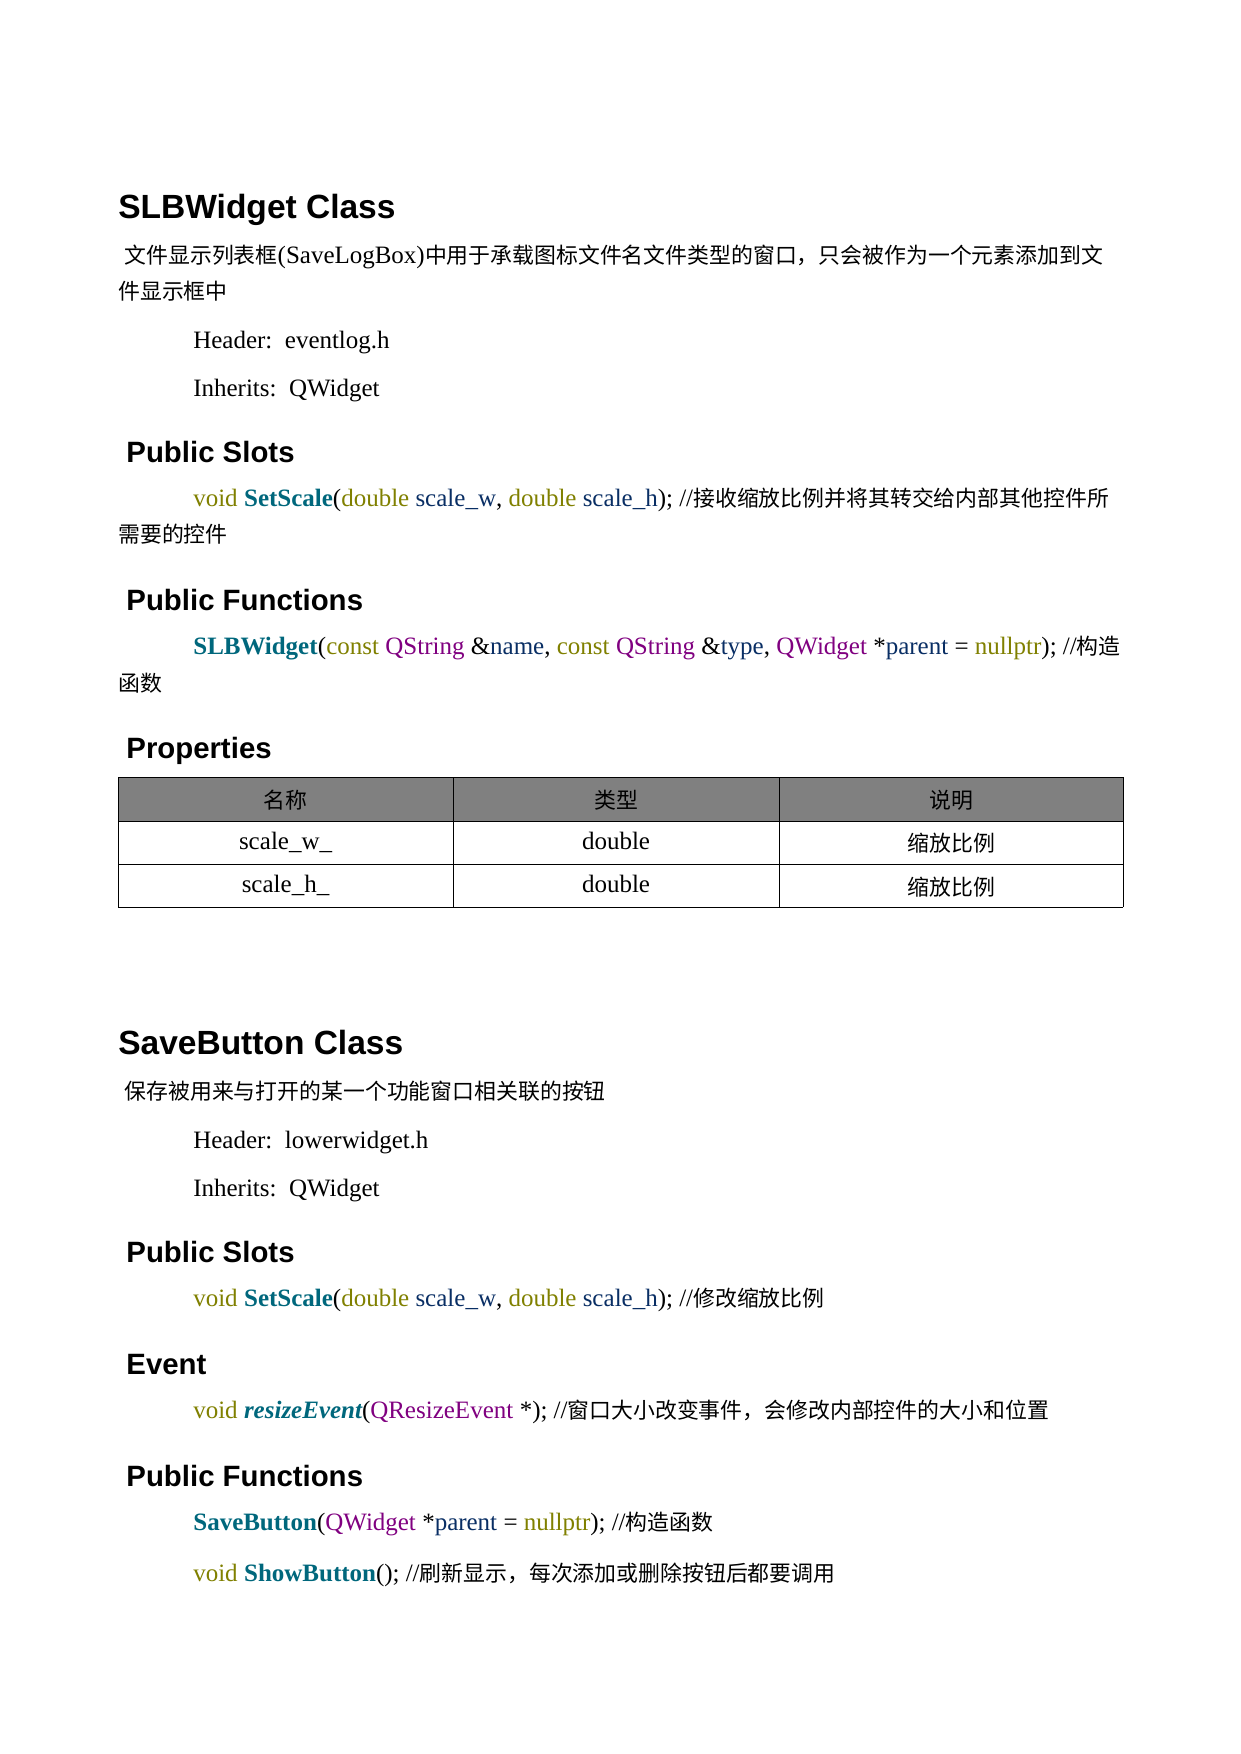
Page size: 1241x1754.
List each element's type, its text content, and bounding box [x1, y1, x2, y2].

text Header: lowerwidget.h [118, 1125, 1122, 1154]
table_cell double [454, 822, 779, 864]
subtitle SLBWidget Class [118, 187, 1122, 225]
subtitle Public Slots [118, 1235, 1122, 1269]
text Inherits: QWidget [118, 1173, 1122, 1202]
table_cell scale_w_ [119, 822, 453, 864]
text SLBWidget(const QString &name, const QString &type, QWidget *parent = nullptr); //构造函数 [118, 629, 1122, 697]
text void SetScale(double scale_w, double scale_h); //接收缩放比例并将其转交给内部其他控件所需要的控件 [118, 481, 1122, 549]
subtitle Properties [118, 731, 1122, 765]
table_cell 缩放比例 [780, 822, 1123, 864]
table_header 类型 [454, 778, 779, 821]
text Inherits: QWidget [118, 373, 1122, 401]
table_cell double [454, 865, 779, 907]
text Header: eventlog.h [118, 325, 1122, 354]
table_header 名称 [119, 778, 453, 821]
subtitle Public Slots [118, 435, 1122, 468]
subtitle Public Functions [118, 583, 1122, 617]
subtitle SaveButton Class [118, 1023, 1122, 1062]
text void resizeEvent(QResizeEvent *); //窗口大小改变事件，会修改内部控件的大小和位置 [118, 1393, 1122, 1425]
table_header 说明 [780, 778, 1123, 821]
text SaveButton(QWidget *parent = nullptr); //构造函数 [118, 1505, 1122, 1536]
subtitle Public Functions [118, 1458, 1122, 1492]
text 文件显示列表框(SaveLogBox)中用于承载图标文件名文件类型的窗口，只会被作为一个元素添加到文件显示框中 [118, 238, 1122, 306]
text void ShowButton(); //刷新显示，每次添加或删除按钮后都要调用 [118, 1556, 1122, 1587]
table_cell 缩放比例 [780, 865, 1123, 907]
text void SetScale(double scale_w, double scale_h); //修改缩放比例 [118, 1281, 1122, 1313]
text 保存被用来与打开的某一个功能窗口相关联的按钮 [118, 1074, 1122, 1106]
subtitle Event [118, 1347, 1122, 1381]
table_cell scale_h_ [119, 865, 453, 907]
